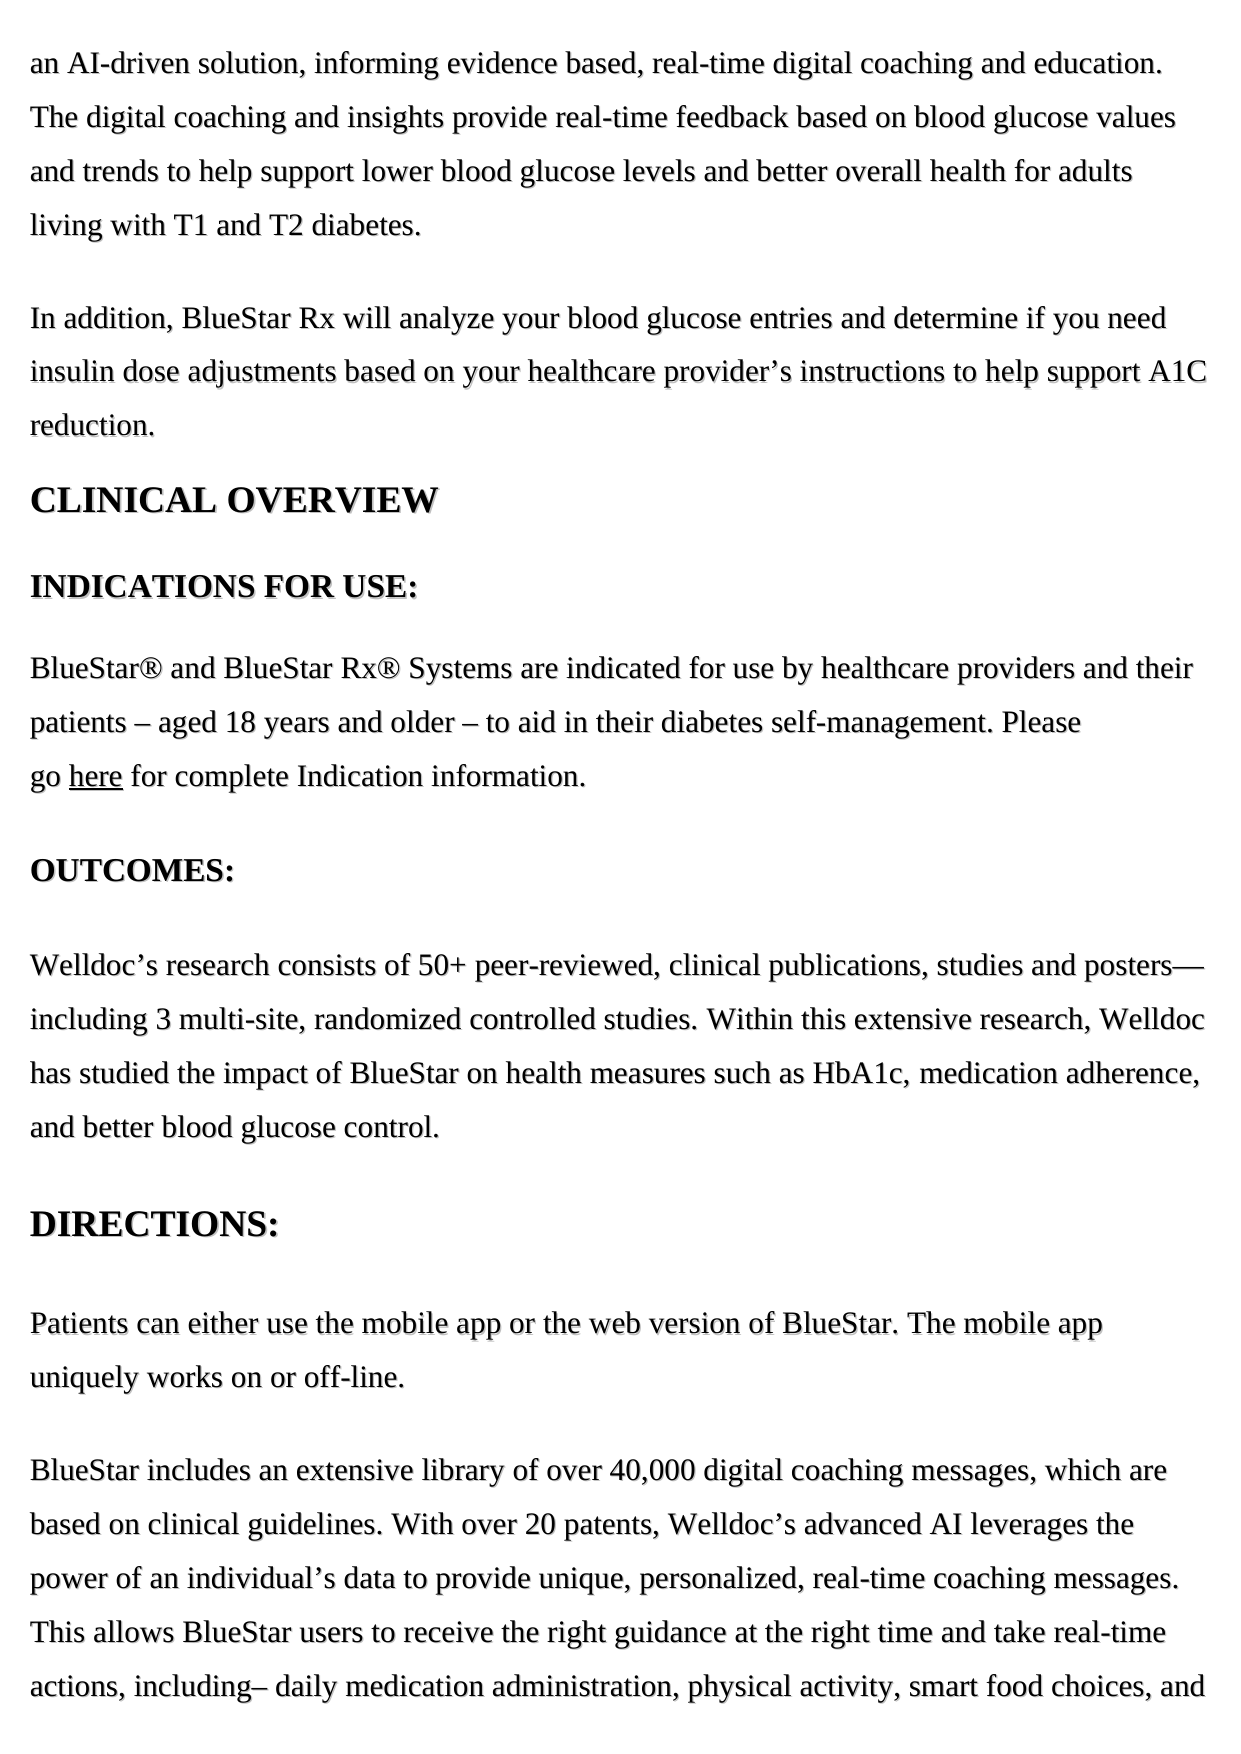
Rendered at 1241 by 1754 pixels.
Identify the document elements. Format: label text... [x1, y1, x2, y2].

text Welldoc’s research consists of 50+ peer-reviewed, clinical publications, studies and posters—including 3 multi-site, randomized controlled studies. Within this extensive research, Welldoc has studied the impact of BlueStar on health measures such as HbA1c, medication adherence, and better blood glucose control. [29, 946, 1211, 1144]
subtitle CLINICAL OVERVIEW [29, 477, 1211, 520]
text OUTCOMES: [29, 850, 1211, 888]
text In addition, BlueStar Rx will analyze your blood glucose entries and determine if you need insulin dose adjustments based on your healthcare provider’s instructions to help support A1C reduction. [29, 299, 1211, 442]
text BlueStar® and BlueStar Rx® Systems are indicated for use by healthcare providers and their patients – aged 18 years and older – to aid in their diabetes self-management. Please go here for complete Indication information. [29, 649, 1211, 793]
text an AI-driven solution, informing evidence based, real-time digital coaching and education. The digital coaching and insights provide real-time feedback based on blood glucose values and trends to help support lower blood glucose levels and better overall health for adults living with T1 and T2 diabetes. [29, 44, 1211, 242]
text BlueStar includes an extensive library of over 40,000 digital coaching messages, which are based on clinical guidelines. With over 20 patents, Welldoc’s advanced AI leverages the power of an individual’s data to provide unique, personalized, real-time coaching messages. This allows BlueStar users to receive the right guidance at the right time and take real-time actions, including– daily medication administration, physical activity, smart food choices, and [29, 1451, 1211, 1703]
text Patients can either use the mobile app or the web version of BlueStar. The mobile app uniquely works on or off-line. [29, 1305, 1211, 1394]
subtitle INDICATIONS FOR USE: [29, 567, 1211, 605]
text DIRECTIONS: [29, 1201, 1211, 1244]
